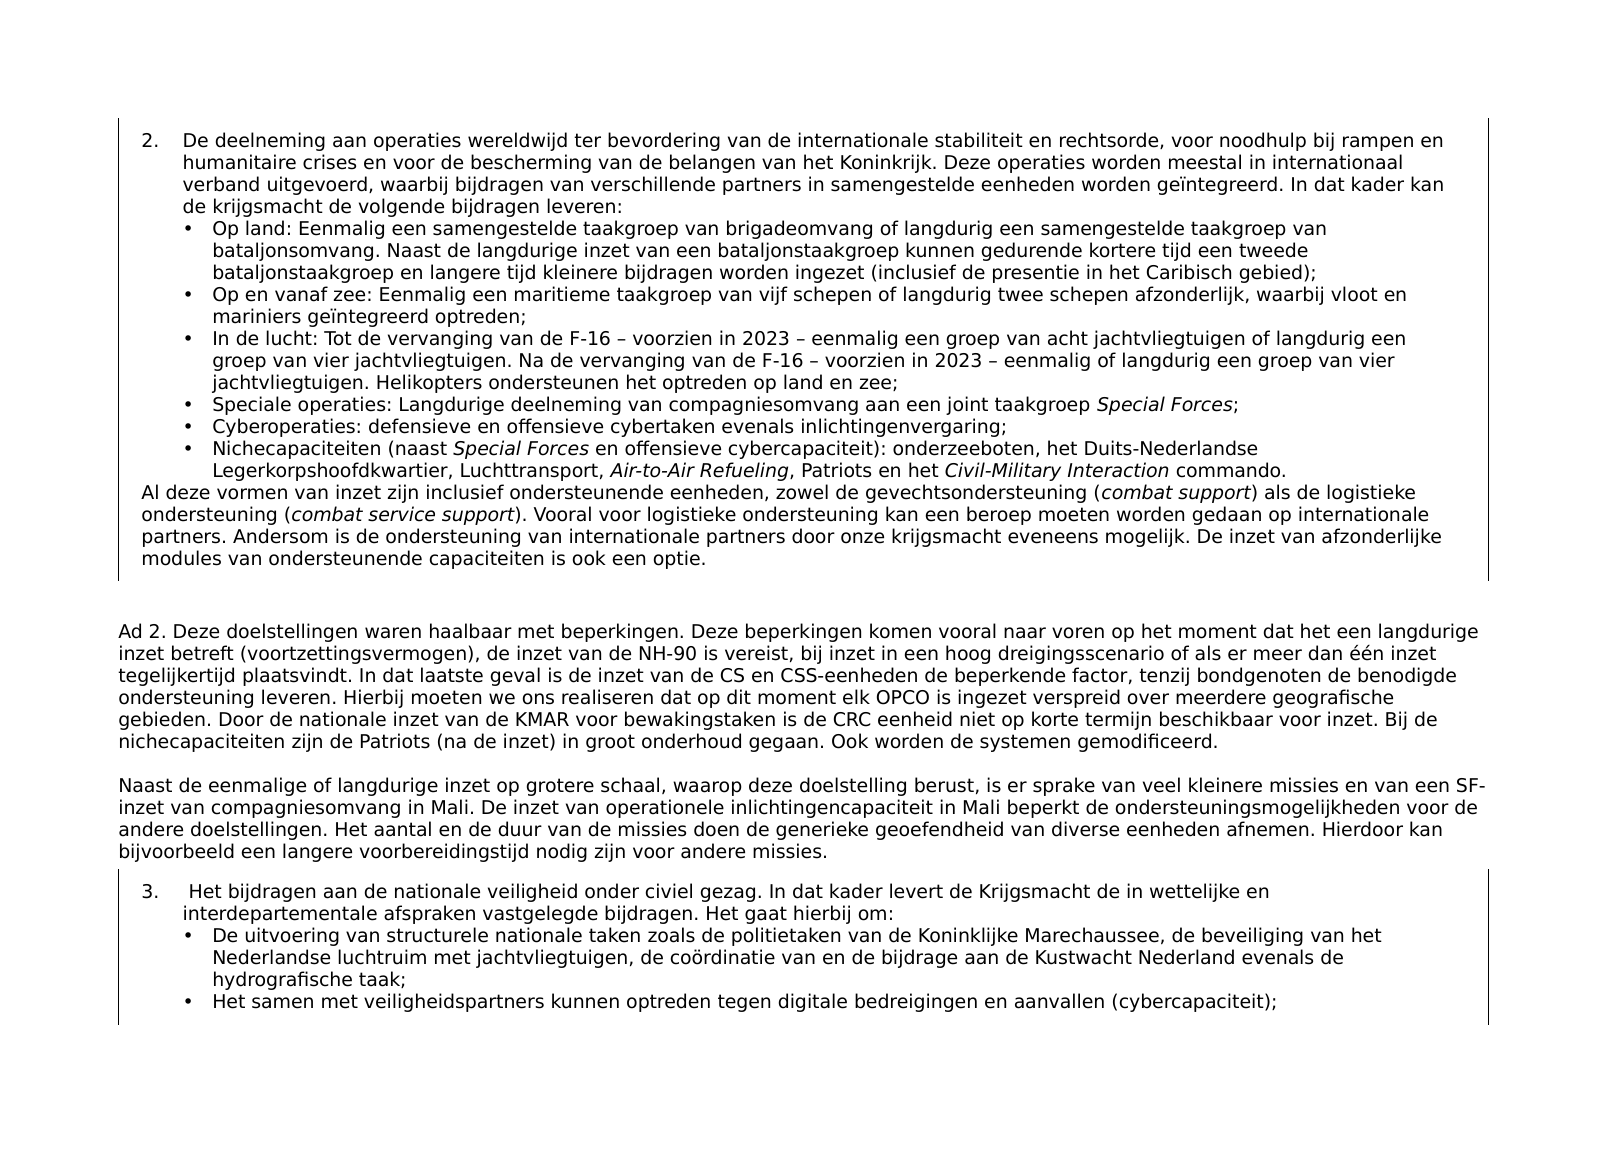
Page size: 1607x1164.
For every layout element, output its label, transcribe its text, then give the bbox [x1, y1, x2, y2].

text Naast de eenmalige of langdurige inzet op grotere schaal, waarop deze doelstelling berust, is er sprake van veel kleinere missies en van een SF-inzet van compagniesomvang in Mali. De inzet van operationele inlichtingencapaciteit in Mali beperkt de ondersteuningsmogelijkheden voor de andere doelstellingen. Het aantal en de duur van de missies doen de generieke geoefendheid van diverse eenheden afnemen. Hierdoor kan bijvoorbeeld een langere voorbereidingstijd nodig zijn voor andere missies. [118, 775, 1488, 863]
table_header 3. Het bijdragen aan de nationale veiligheid onder civiel gezag. In dat kader levert de Krijgsmacht de in wettelijke en interdepartementale afspraken vastgelegde bijdragen. Het gaat hierbij om: • De uitvoering van structurele nationale taken zoals de politietaken van de Koninklijke Marechaussee, de beveiliging van het Nederlandse luchtruim met jachtvliegtuigen, de coördinatie van en de bijdrage aan de Kustwacht Nederland evenals de hydrografische taak; • Het samen met veiligheidspartners kunnen optreden tegen digitale bedreigingen en aanvallen (cybercapaciteit); [119, 869, 1488, 1024]
text Ad 2. Deze doelstellingen waren haalbaar met beperkingen. Deze beperkingen komen vooral naar voren op het moment dat het een langdurige inzet betreft (voortzettingsvermogen), de inzet van de NH-90 is vereist, bij inzet in een hoog dreigingsscenario of als er meer dan één inzet tegelijkertijd plaatsvindt. In dat laatste geval is de inzet van de CS en CSS-eenheden de beperkende factor, tenzij bondgenoten de benodigde ondersteuning leveren. Hierbij moeten we ons realiseren dat op dit moment elk OPCO is ingezet verspreid over meerdere geografische gebieden. Door de nationale inzet van de KMAR voor bewakingstaken is de CRC eenheid niet op korte termijn beschikbaar voor inzet. Bij de nichecapaciteiten zijn de Patriots (na de inzet) in groot onderhoud gegaan. Ook worden de systemen gemodificeerd. [118, 621, 1488, 753]
table_header 2. De deelneming aan operaties wereldwijd ter bevordering van de internationale stabiliteit en rechtsorde, voor noodhulp bij rampen en humanitaire crises en voor de bescherming van de belangen van het Koninkrijk. Deze operaties worden meestal in internationaal verband uitgevoerd, waarbij bijdragen van verschillende partners in samengestelde eenheden worden geïntegreerd. In dat kader kan de krijgsmacht de volgende bijdragen leveren: • Op land: Eenmalig een samengestelde taakgroep van brigadeomvang of langdurig een samengestelde taakgroep van bataljonsomvang. Naast de langdurige inzet van een bataljonstaakgroep kunnen gedurende kortere tijd een tweede bataljonstaakgroep en langere tijd kleinere bijdragen worden ingezet (inclusief de presentie in het Caribisch gebied); • Op en vanaf zee: Eenmalig een maritieme taakgroep van vijf schepen of langdurig twee schepen afzonderlijk, waarbij vloot en mariniers geïntegreerd optreden; • In de lucht: Tot de vervanging van de F-16 – voorzien in 2023 – eenmalig een groep van acht jachtvliegtuigen of langdurig een groep van vier jachtvliegtuigen. Na de vervanging van de F-16 – voorzien in 2023 – eenmalig of langdurig een groep van vier jachtvliegtuigen. Helikopters ondersteunen het optreden op land en zee; • Speciale operaties: Langdurige deelneming van compagniesomvang aan een joint taakgroep Special Forces; • Cyberoperaties: defensieve en offensieve cybertaken evenals inlichtingenvergaring; • Nichecapaciteiten (naast Special Forces en offensieve cybercapaciteit): onderzeeboten, het Duits-Nederlandse Legerkorpshoofdkwartier, Luchttransport, Air-to-Air Refueling, Patriots en het Civil-Military Interaction commando. Al deze vormen van inzet zijn inclusief ondersteunende eenheden, zowel de gevechtsondersteuning (combat support) als de logistieke ondersteuning (combat service support). Vooral voor logistieke ondersteuning kan een beroep moeten worden gedaan op internationale partners. Andersom is de ondersteuning van internationale partners door onze krijgsmacht eveneens mogelijk. De inzet van afzonderlijke modules van ondersteunende capaciteiten is ook een optie. [119, 118, 1488, 581]
